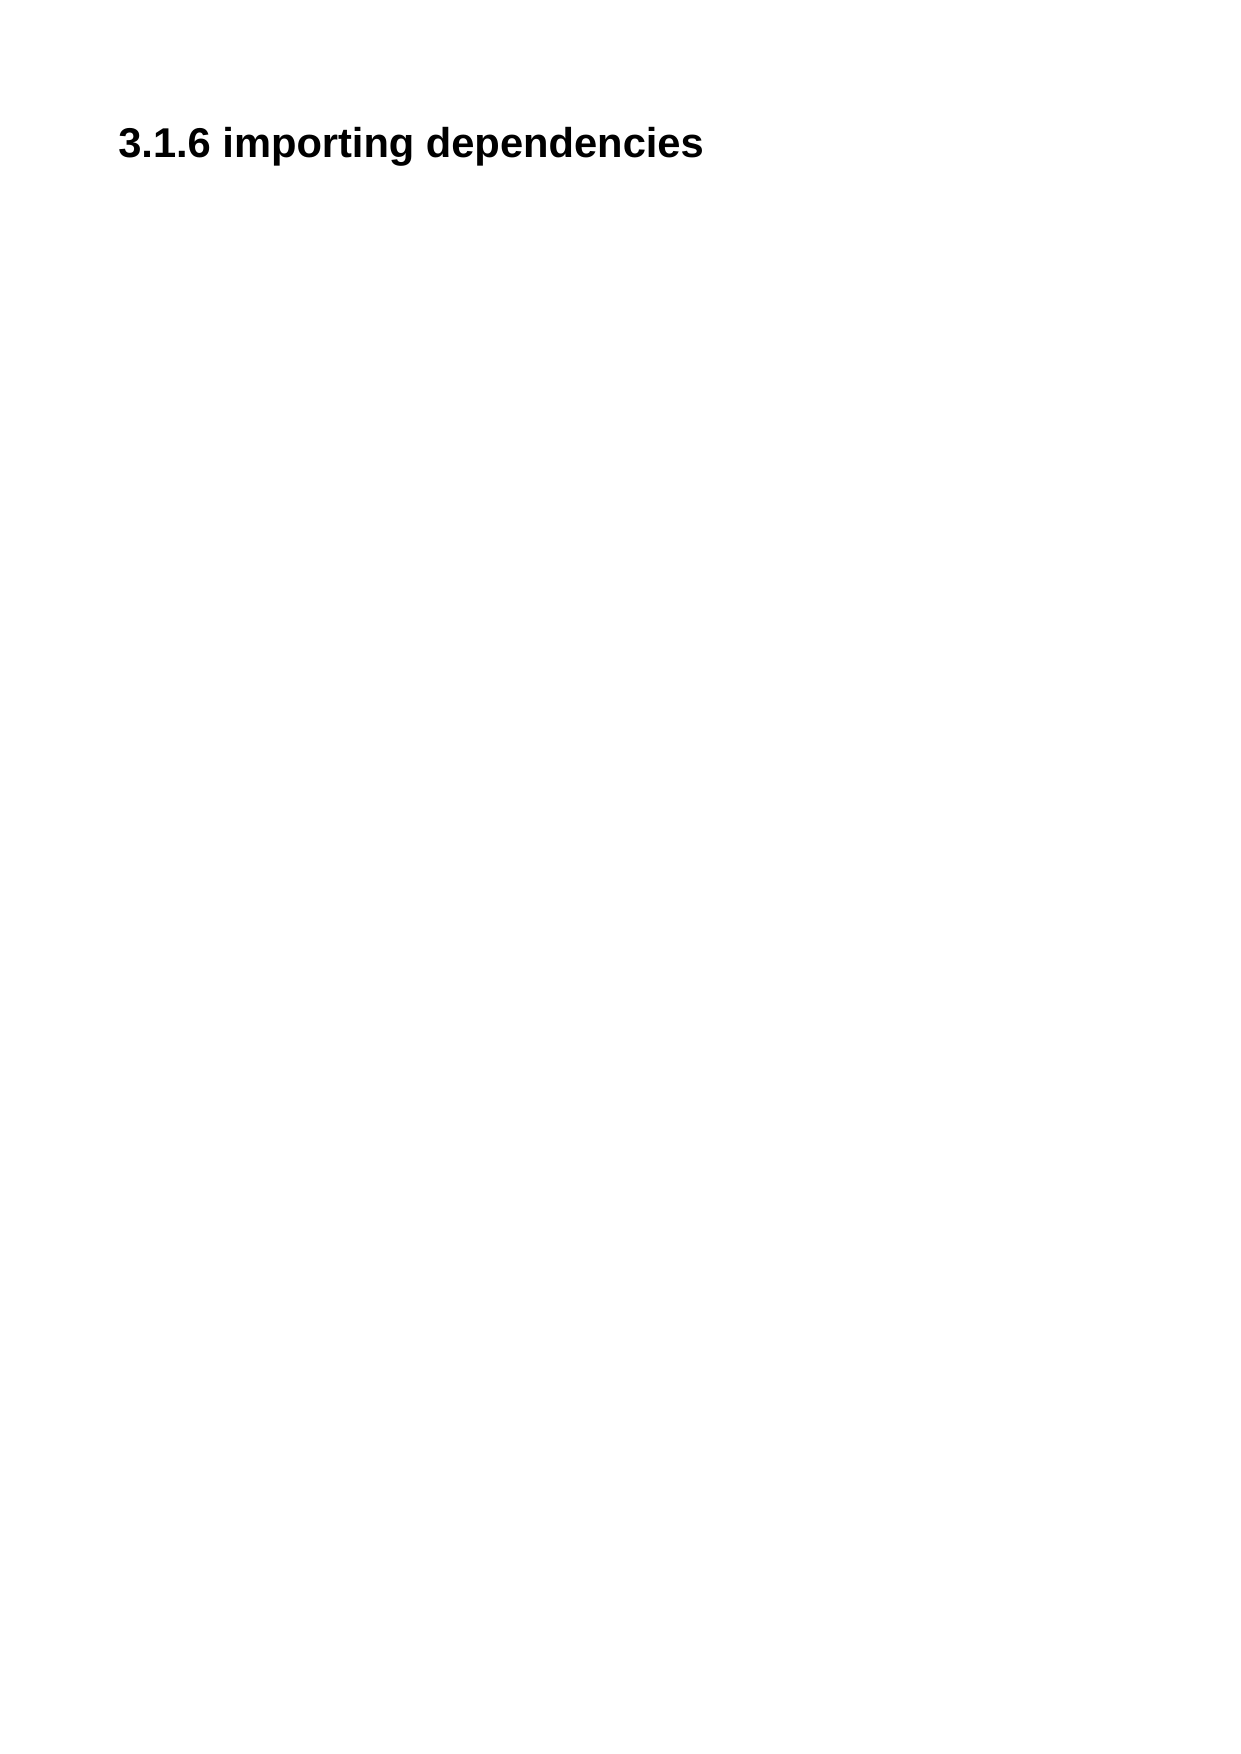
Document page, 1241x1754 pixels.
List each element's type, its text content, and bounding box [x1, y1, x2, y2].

subtitle 3.1.6 importing dependencies [118, 118, 1122, 166]
